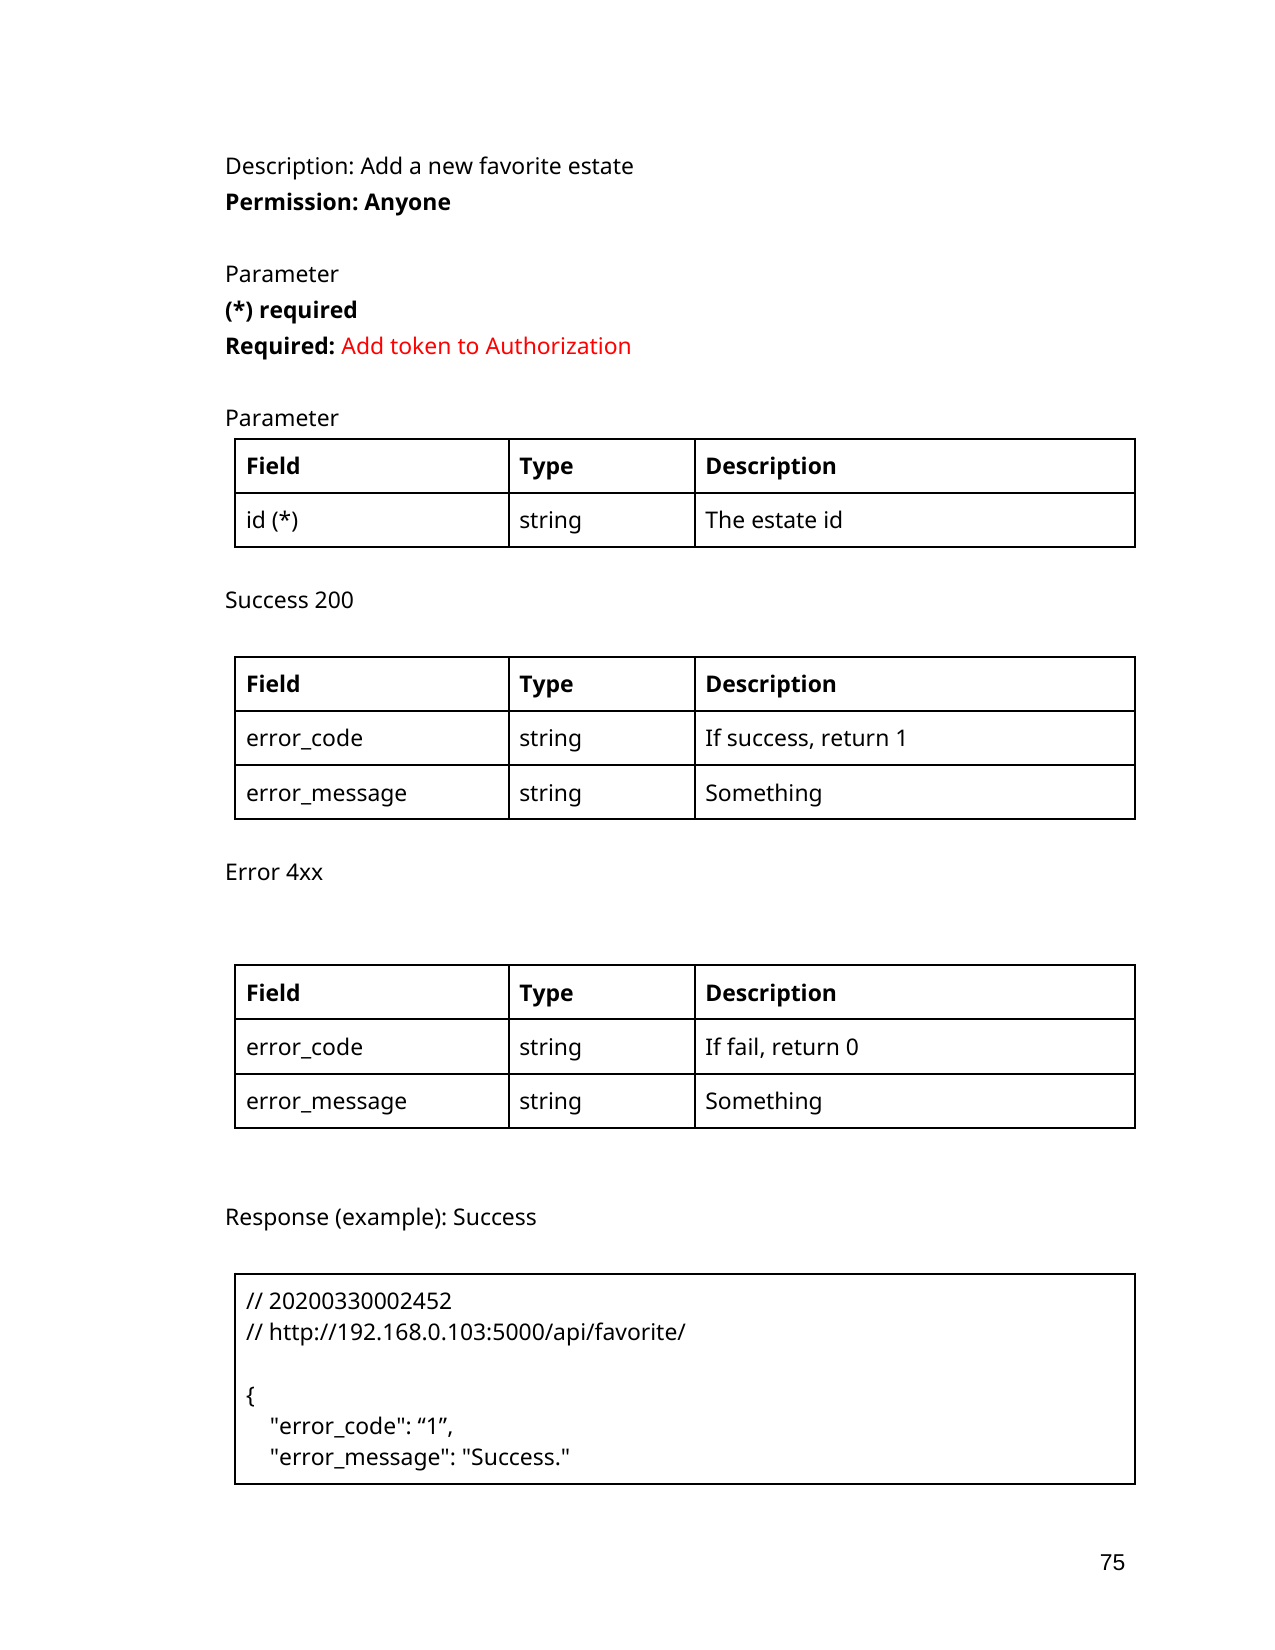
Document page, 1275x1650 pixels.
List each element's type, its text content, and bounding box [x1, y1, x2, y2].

table_cell string [510, 494, 694, 546]
table_cell If success, return 1 [696, 712, 1134, 764]
table_cell The estate id [696, 494, 1134, 546]
table_header // 20200330002452 // http://192.168.0.103:5000/api/favorite/ { "error_code": “1”, "error_message": "Success." [236, 1275, 1134, 1483]
table_header Field [236, 658, 508, 710]
text Parameter [225, 258, 1125, 289]
table_cell error_message [236, 1075, 508, 1127]
table_cell error_code [236, 1020, 508, 1072]
text Success 200 [225, 584, 1125, 615]
table_cell error_message [236, 766, 508, 818]
table_header Type [510, 440, 694, 492]
table_header Type [510, 658, 694, 710]
text Permission: Anyone [225, 186, 1125, 217]
table_cell string [510, 1075, 694, 1127]
text Parameter [225, 402, 1125, 433]
table_header Description [696, 440, 1134, 492]
table_cell id (*) [236, 494, 508, 546]
table_cell Something [696, 1075, 1134, 1127]
table_cell string [510, 1020, 694, 1072]
table_cell string [510, 766, 694, 818]
table_cell error_code [236, 712, 508, 764]
table_header Description [696, 966, 1134, 1018]
table_cell string [510, 712, 694, 764]
table_cell Something [696, 766, 1134, 818]
table_header Description [696, 658, 1134, 710]
table_cell If fail, return 0 [696, 1020, 1134, 1072]
table_header Field [236, 440, 508, 492]
text Response (example): Success [225, 1201, 1125, 1232]
text Description: Add a new favorite estate [225, 150, 1125, 181]
text Error 4xx [225, 856, 1125, 887]
table_header Field [236, 966, 508, 1018]
text Required: Add token to Authorization [225, 330, 1125, 361]
table_header Type [510, 966, 694, 1018]
text (*) required [225, 294, 1125, 325]
